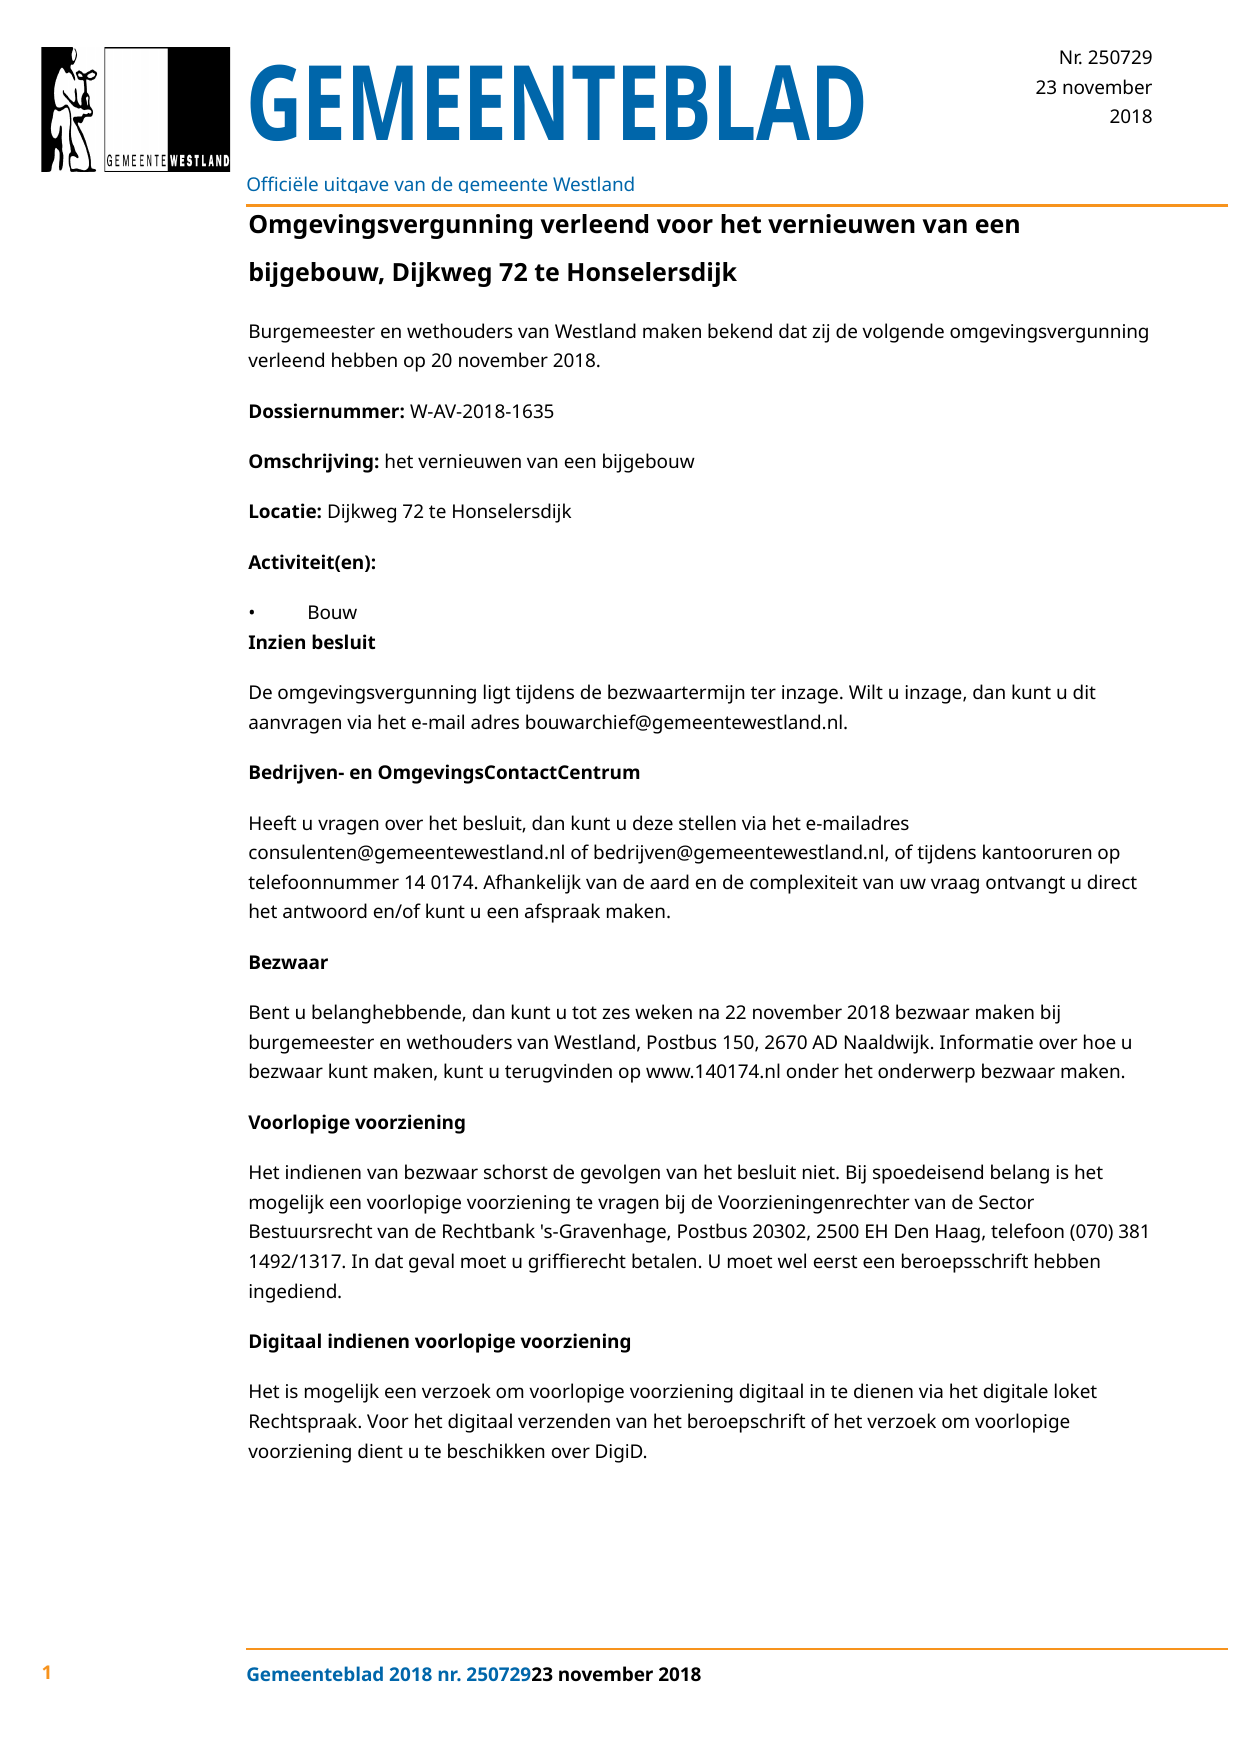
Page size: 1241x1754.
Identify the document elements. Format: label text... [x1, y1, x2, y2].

text Activiteit(en): [248, 549, 1152, 575]
text Inzien besluit [248, 629, 1152, 655]
text Bedrijven- en OmgevingsContactCentrum [248, 759, 1152, 785]
text Omgevingsvergunning verleend voor het vernieuwen van een bijgebouw, Dijkweg 72 te Honselersdijk [248, 207, 1152, 288]
list Bouw [248, 599, 1152, 625]
text Het indienen van bezwaar schorst de gevolgen van het besluit niet. Bij spoedeisend belang is het mogelijk een voorlopige voorziening te vragen bij de Voorzieningenrechter van de Sector Bestuursrecht van de Rechtbank 's-Gravenhage, Postbus 20302, 2500 EH Den Haag, telefoon (070) 381 1492/1317. In dat geval moet u griffierecht betalen. U moet wel eerst een beroepsschrift hebben ingediend. [248, 1159, 1152, 1304]
text Bezwaar [248, 949, 1152, 975]
text Omschrijving: het vernieuwen van een bijgebouw [248, 448, 1152, 474]
text Bent u belanghebbende, dan kunt u tot zes weken na 22 november 2018 bezwaar maken bij burgemeester en wethouders van Westland, Postbus 150, 2670 AD Naaldwijk. Informatie over hoe u bezwaar kunt maken, kunt u terugvinden op www.140174.nl onder het onderwerp bezwaar maken. [248, 999, 1152, 1084]
text De omgevingsvergunning ligt tijdens de bezwaartermijn ter inzage. Wilt u inzage, dan kunt u dit aanvragen via het e-mail adres bouwarchief@gemeentewestland.nl. [248, 679, 1152, 735]
text Dossiernummer: W-AV-2018-1635 [248, 398, 1152, 424]
text Locatie: Dijkweg 72 te Honselersdijk [248, 499, 1152, 524]
text Burgemeester en wethouders van Westland maken bekend dat zij de volgende omgevingsvergunning verleend hebben op 20 november 2018. [248, 318, 1152, 373]
text Voorlopige voorziening [248, 1109, 1152, 1135]
text Digitaal indienen voorlopige voorziening [248, 1328, 1152, 1354]
text Heeft u vragen over het besluit, dan kunt u deze stellen via het e-mailadres consulenten@gemeentewestland.nl of bedrijven@gemeentewestland.nl, of tijdens kantooruren op telefoonnummer 14 0174. Afhankelijk van de aard en de complexiteit van uw vraag ontvangt u direct het antwoord en/of kunt u een afspraak maken. [248, 810, 1152, 924]
picture [41, 47, 231, 172]
text Het is mogelijk een verzoek om voorlopige voorziening digitaal in te dienen via het digitale loket Rechtspraak. Voor het digitaal verzenden van het beroepschrift of het verzoek om voorlopige voorziening dient u te beschikken over DigiD. [248, 1379, 1152, 1464]
